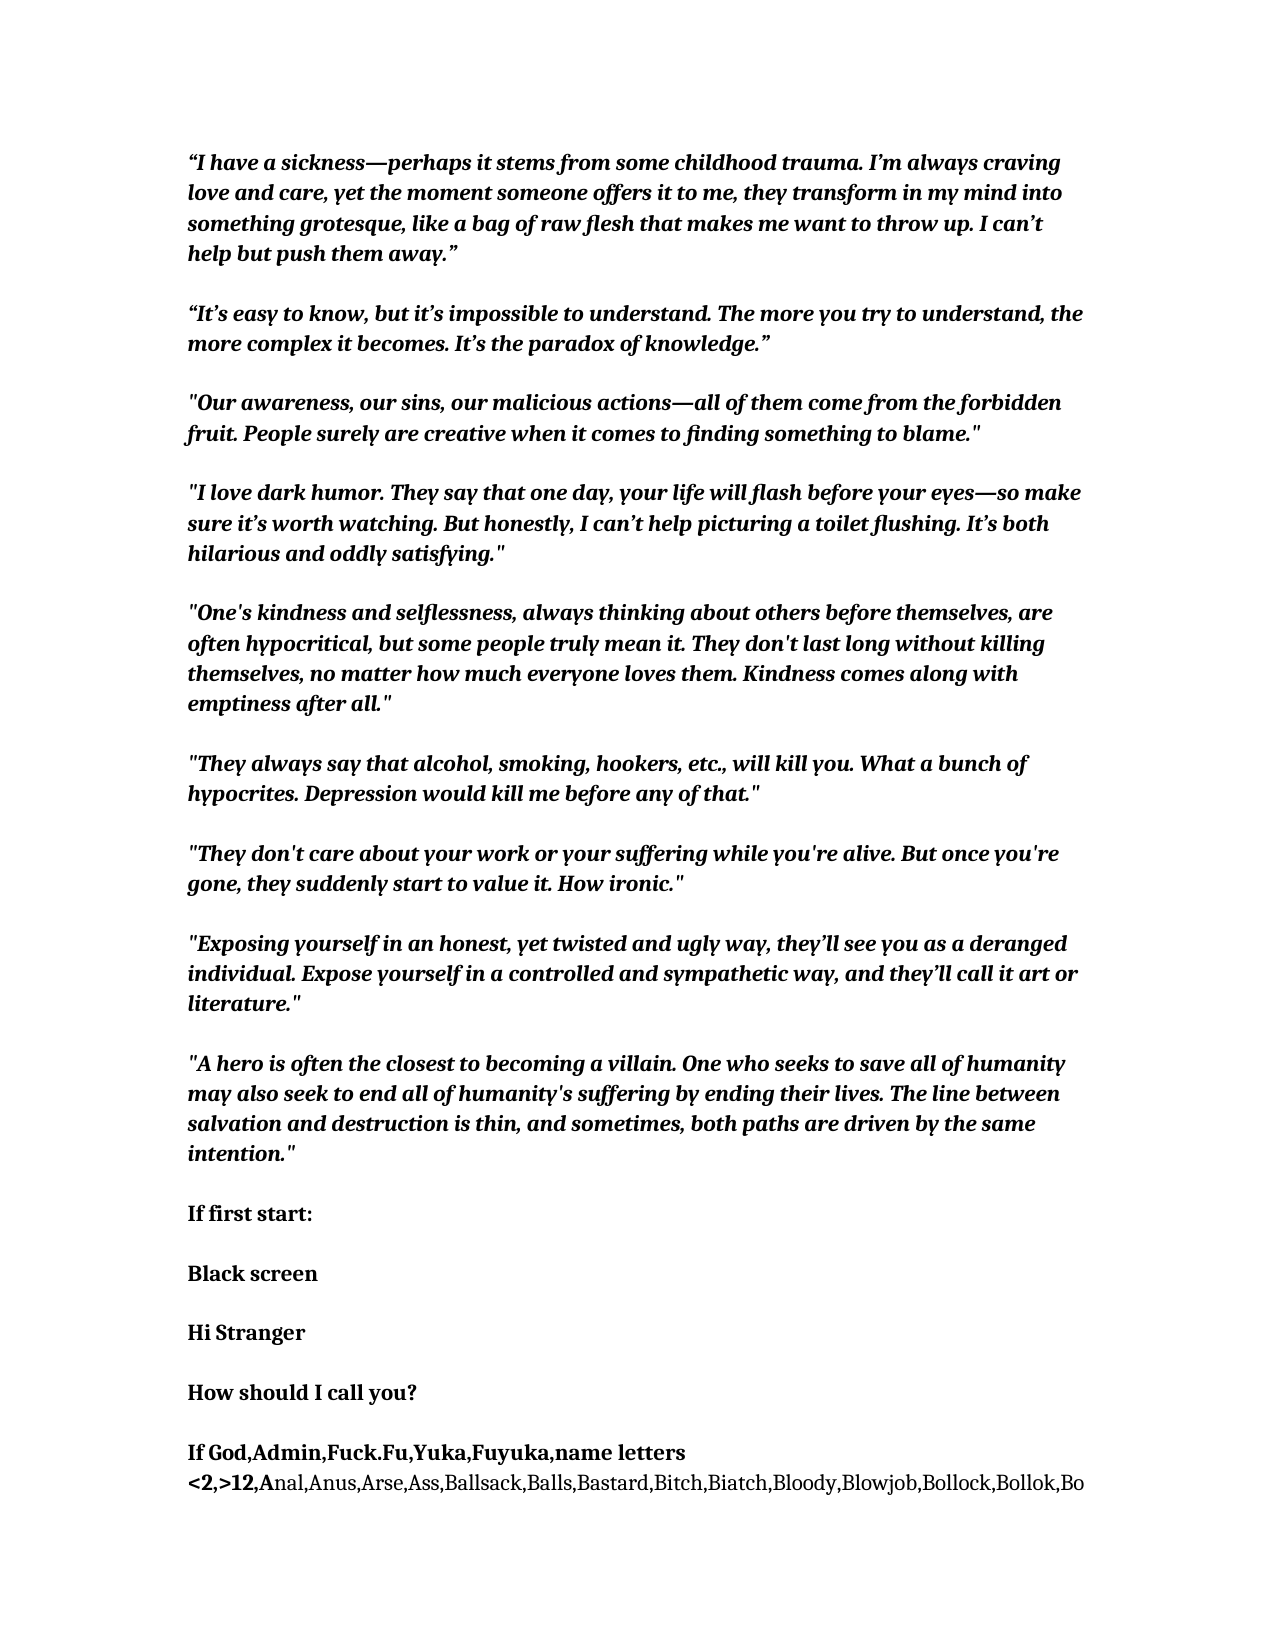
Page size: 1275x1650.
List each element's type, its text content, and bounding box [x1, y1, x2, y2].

text Hi Stranger [187, 1320, 1087, 1346]
text "They don't care about your work or your suffering while you're alive. But once you're gone, they suddenly start to value it. How ironic." [187, 840, 1087, 897]
text "Our awareness, our sins, our malicious actions—all of them come from the forbidden fruit. People surely are creative when it comes to finding something to blame." [187, 390, 1087, 447]
text "A hero is often the closest to becoming a villain. One who seeks to save all of humanity may also seek to end all of humanity's suffering by ending their lives. The line between salvation and destruction is thin, and sometimes, both paths are driven by the same intention." [187, 1050, 1087, 1167]
text If God,Admin,Fuck.Fu,Yuka,Fuyuka,name letters <2,>12,Anal,Anus,Arse,Ass,Ballsack,Balls,Bastard,Bitch,Biatch,Bloody,Blowjob,Bollock,Bollok,Bo [187, 1439, 1087, 1496]
text If first start: [187, 1201, 1087, 1227]
text "They always say that alcohol, smoking, hookers, etc., will kill you. What a bunch of hypocrites. Depression would kill me before any of that." [187, 751, 1087, 807]
text How should I call you? [187, 1380, 1087, 1406]
text "Exposing yourself in an honest, yet twisted and ugly way, they’ll see you as a deranged individual. Expose yourself in a controlled and sympathetic way, and they’ll call it art or literature." [187, 930, 1087, 1017]
text "One's kindness and selflessness, always thinking about others before themselves, are often hypocritical, but some people truly mean it. They don't last long without killing themselves, no matter how much everyone loves them. Kindness comes along with emptiness after all." [187, 600, 1087, 717]
text "I love dark humor. They say that one day, your life will flash before your eyes—so make sure it’s worth watching. But honestly, I can’t help picturing a toilet flushing. It’s both hilarious and oddly satisfying." [187, 480, 1087, 567]
text Black screen [187, 1260, 1087, 1287]
text “I have a sickness—perhaps it stems from some childhood trauma. I’m always craving love and care, yet the moment someone offers it to me, they transform in my mind into something grotesque, like a bag of raw flesh that makes me want to throw up. I can’t help but push them away.” [187, 150, 1087, 267]
text “It’s easy to know, but it’s impossible to understand. The more you try to understand, the more complex it becomes. It’s the paradox of knowledge.” [187, 300, 1087, 357]
